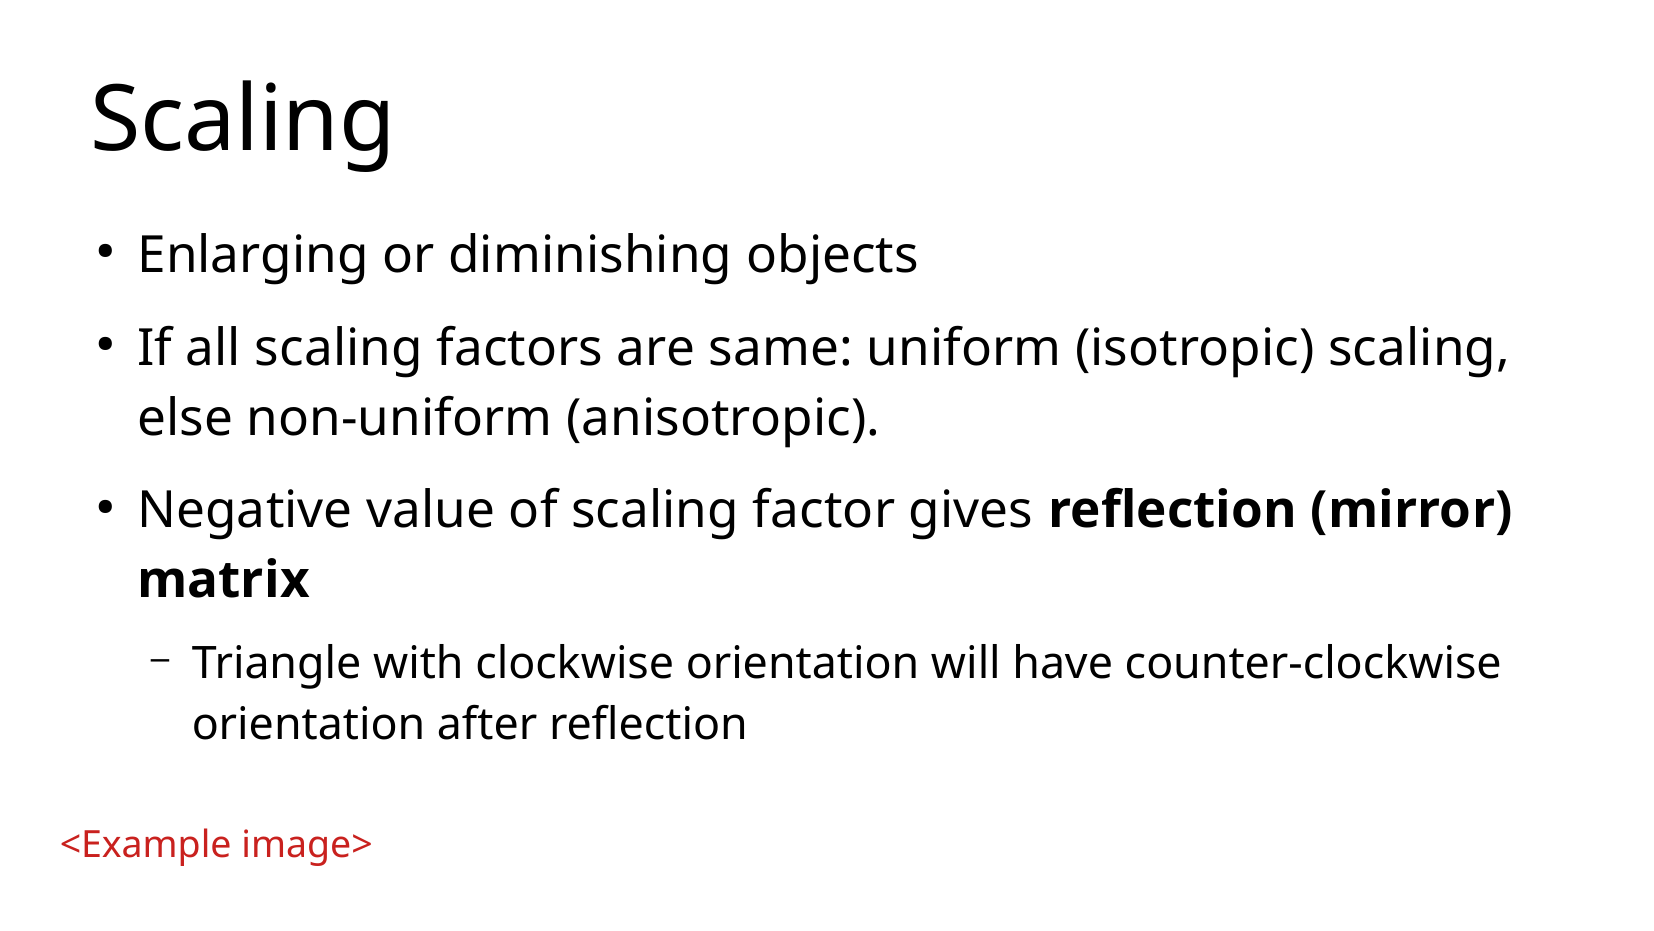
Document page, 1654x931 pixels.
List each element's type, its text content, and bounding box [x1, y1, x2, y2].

title Scaling [90, 37, 1579, 193]
text_box [45, 810, 1126, 872]
list Enlarging or diminishing objects If all scaling factors are same: uniform (isotropic) scaling, else non-uniform (anisotropic). Negative value of scaling factor gives reflection (mirror) matrix Triangle with clockwise orientation will have counter-clockwise orientation after reflection [82, 217, 1571, 758]
